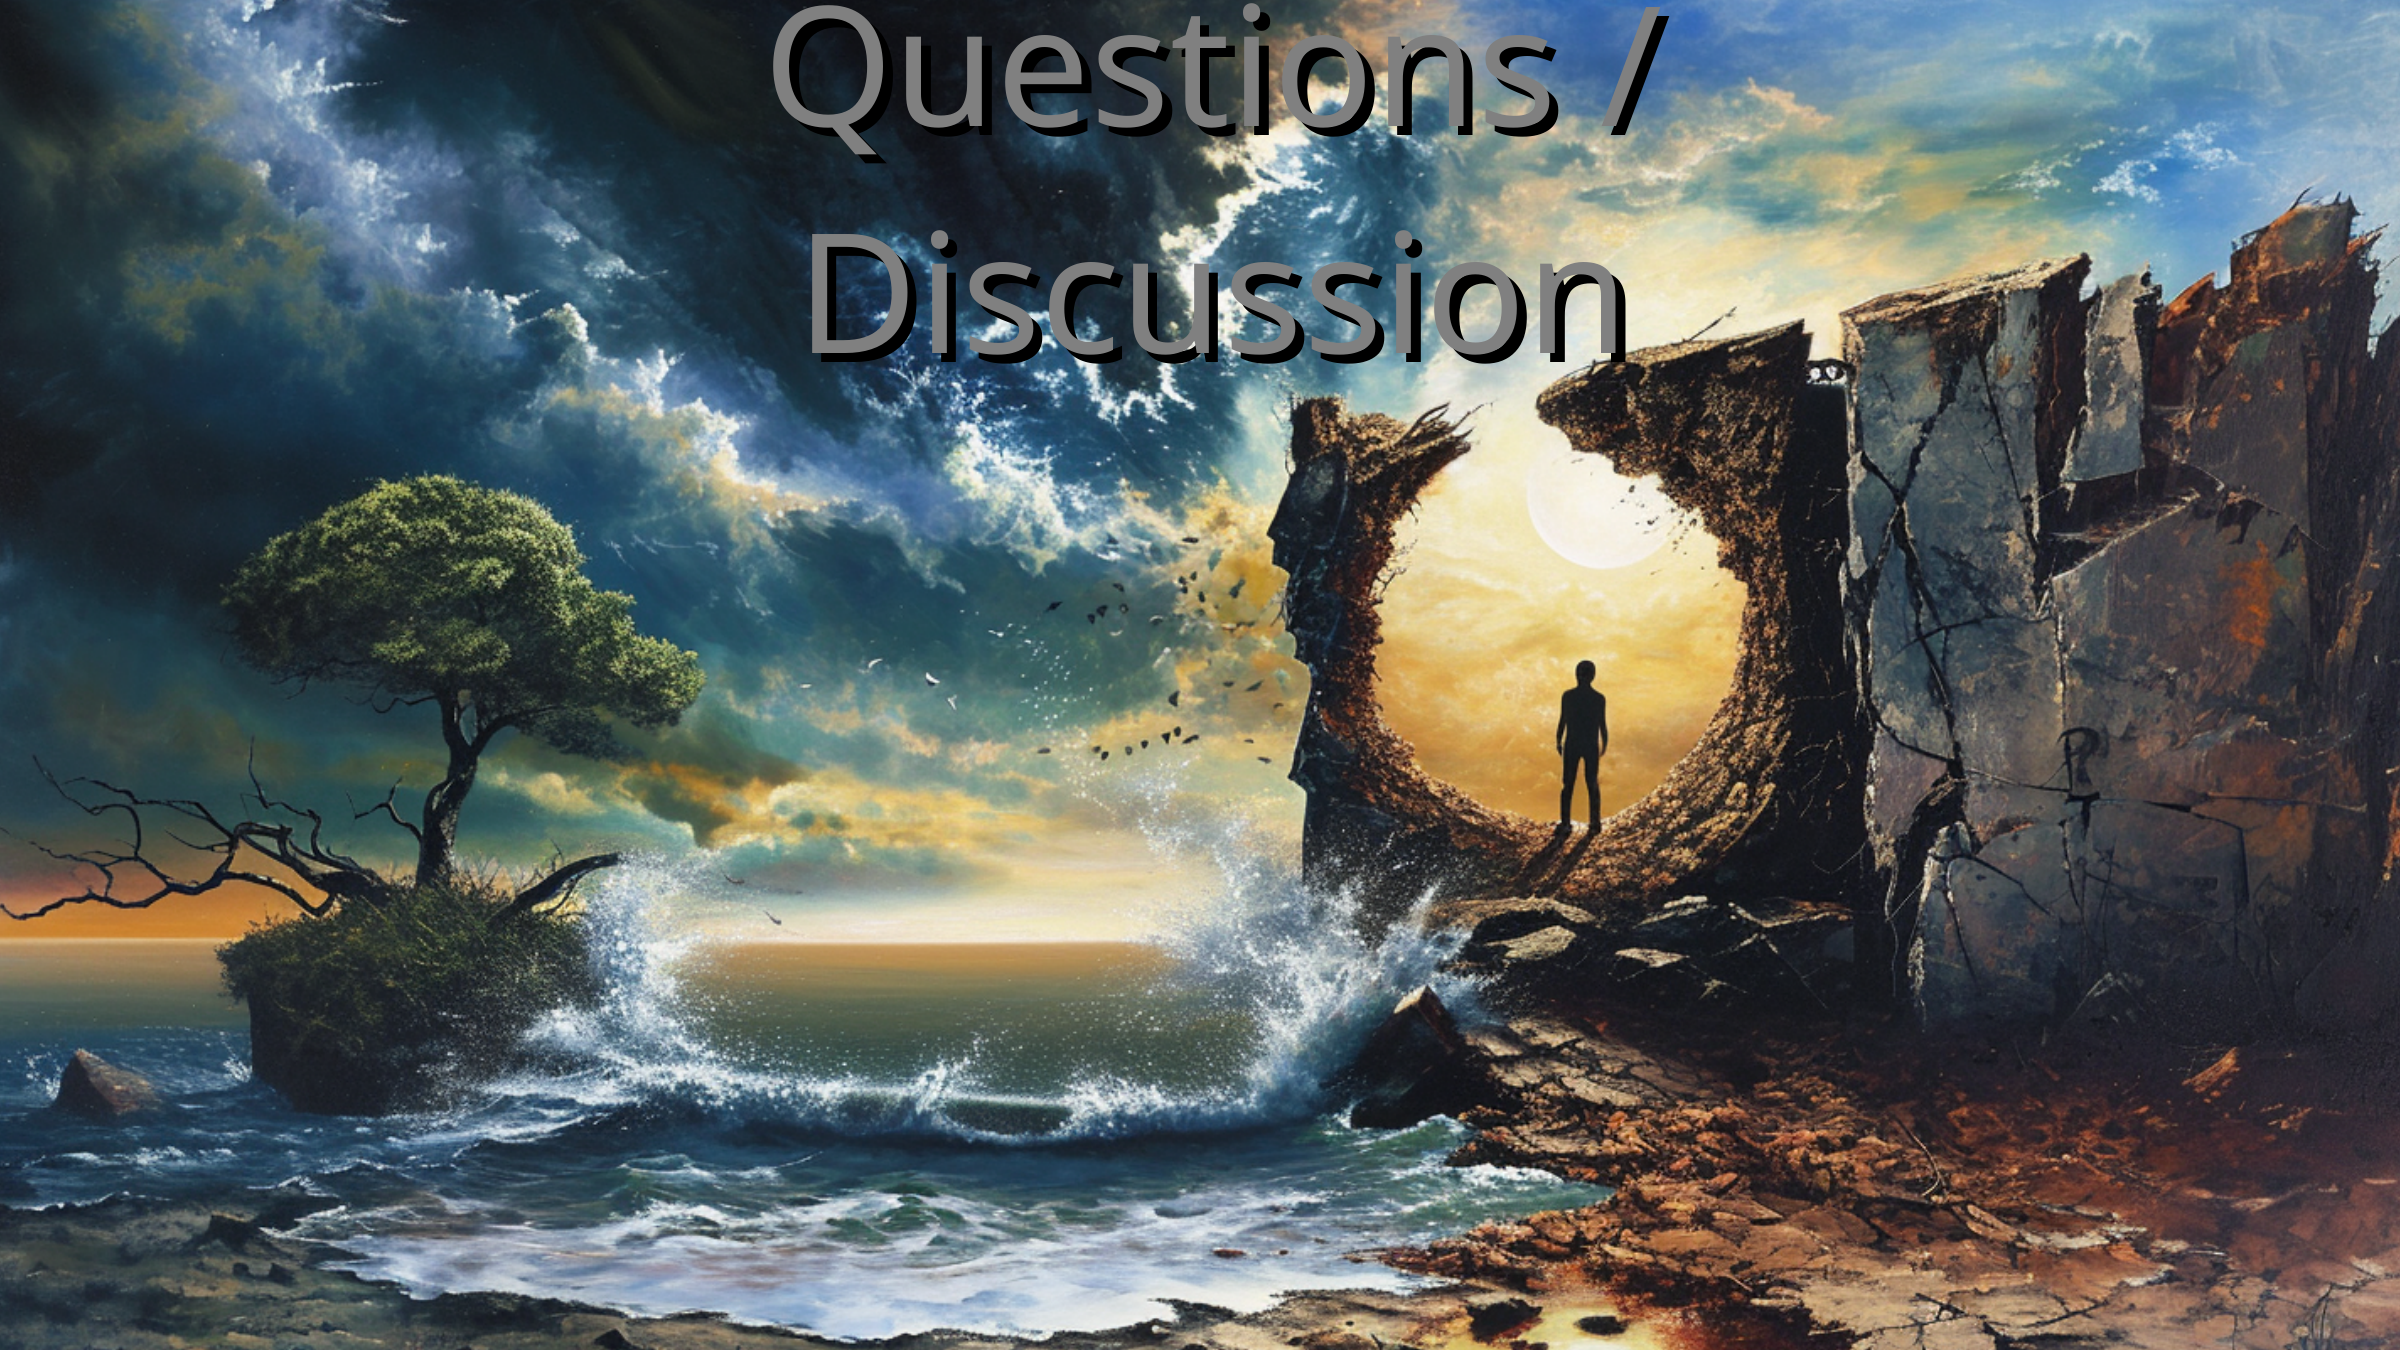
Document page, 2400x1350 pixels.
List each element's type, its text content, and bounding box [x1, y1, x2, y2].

picture [0, 0, 2400, 1350]
title Questions / Discussion [418, 0, 2009, 374]
